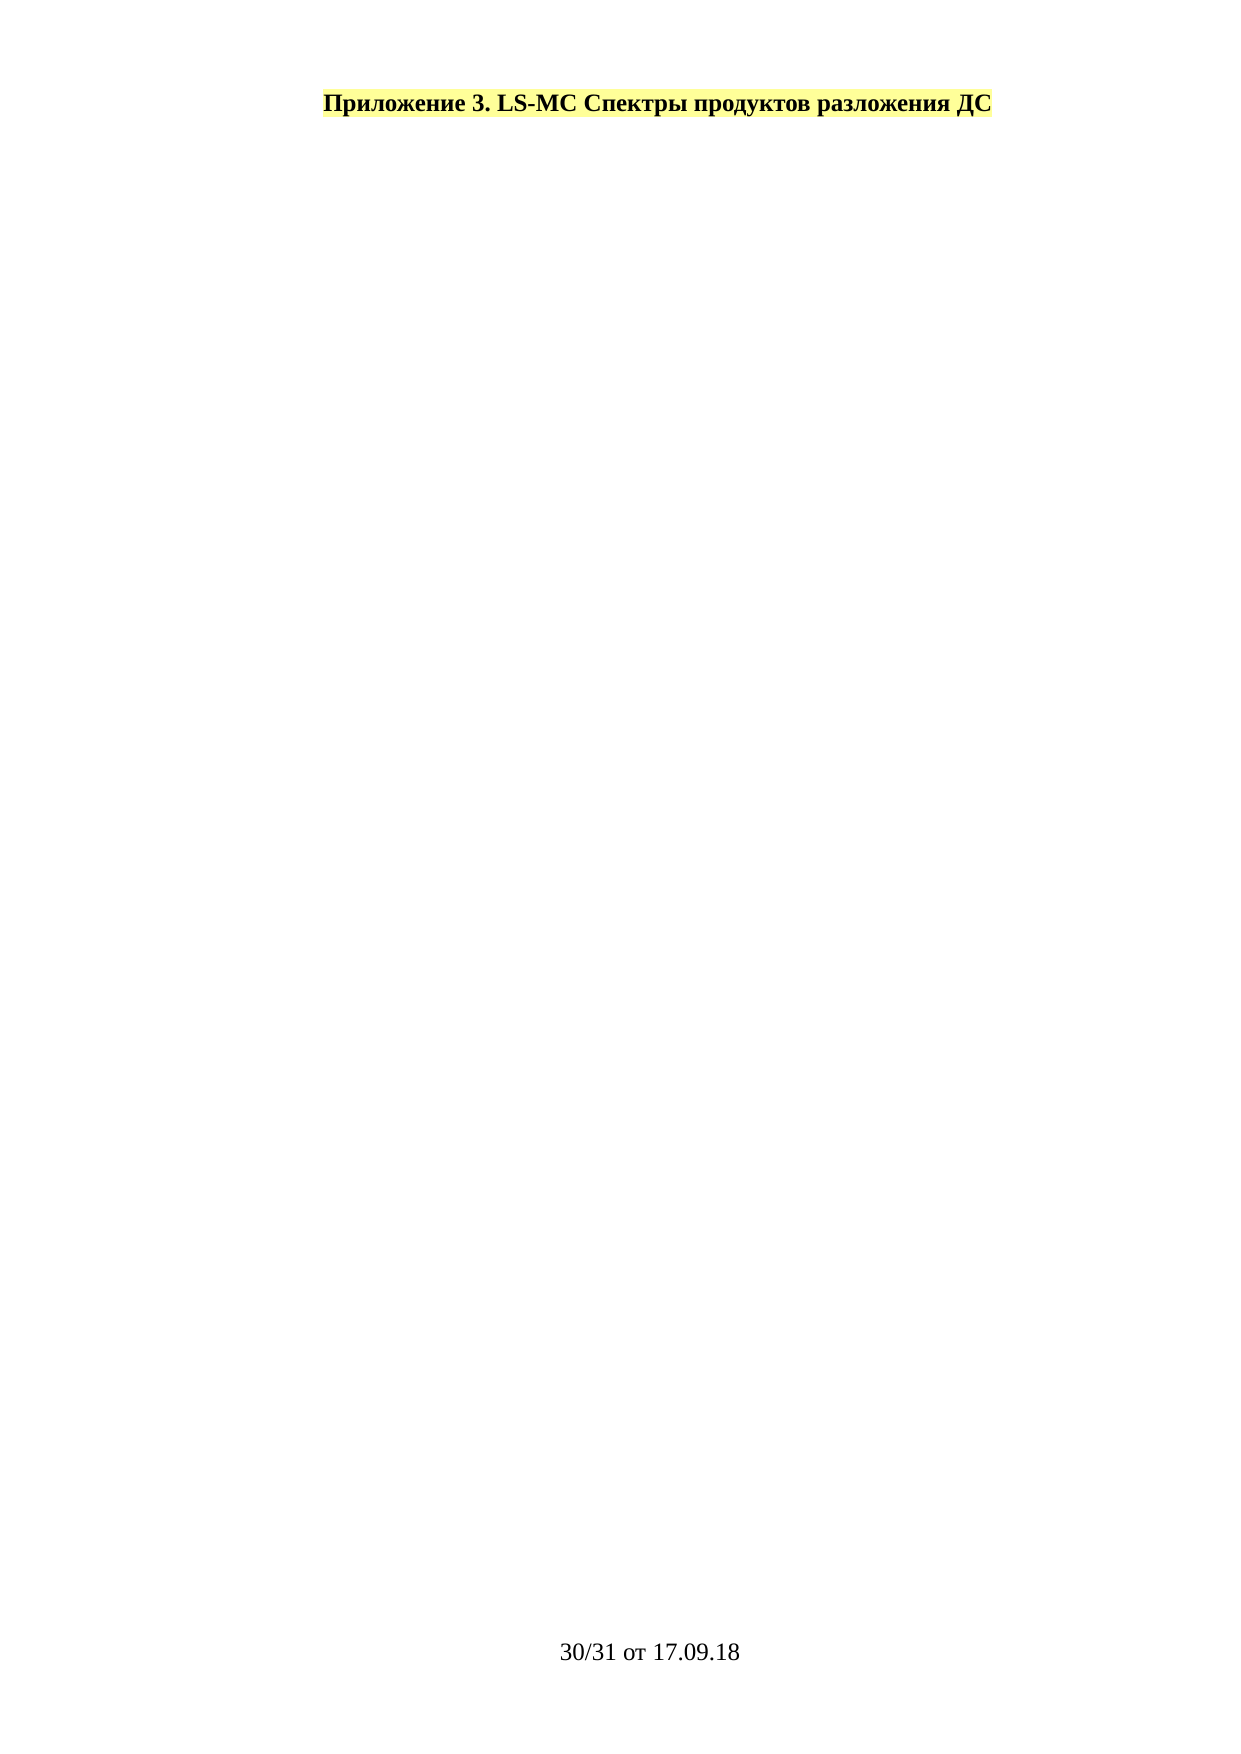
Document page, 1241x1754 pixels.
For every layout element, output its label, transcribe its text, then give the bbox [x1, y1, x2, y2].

text Приложение 3. LS-МС Спектры продуктов разложения ДС [193, 88, 1122, 117]
